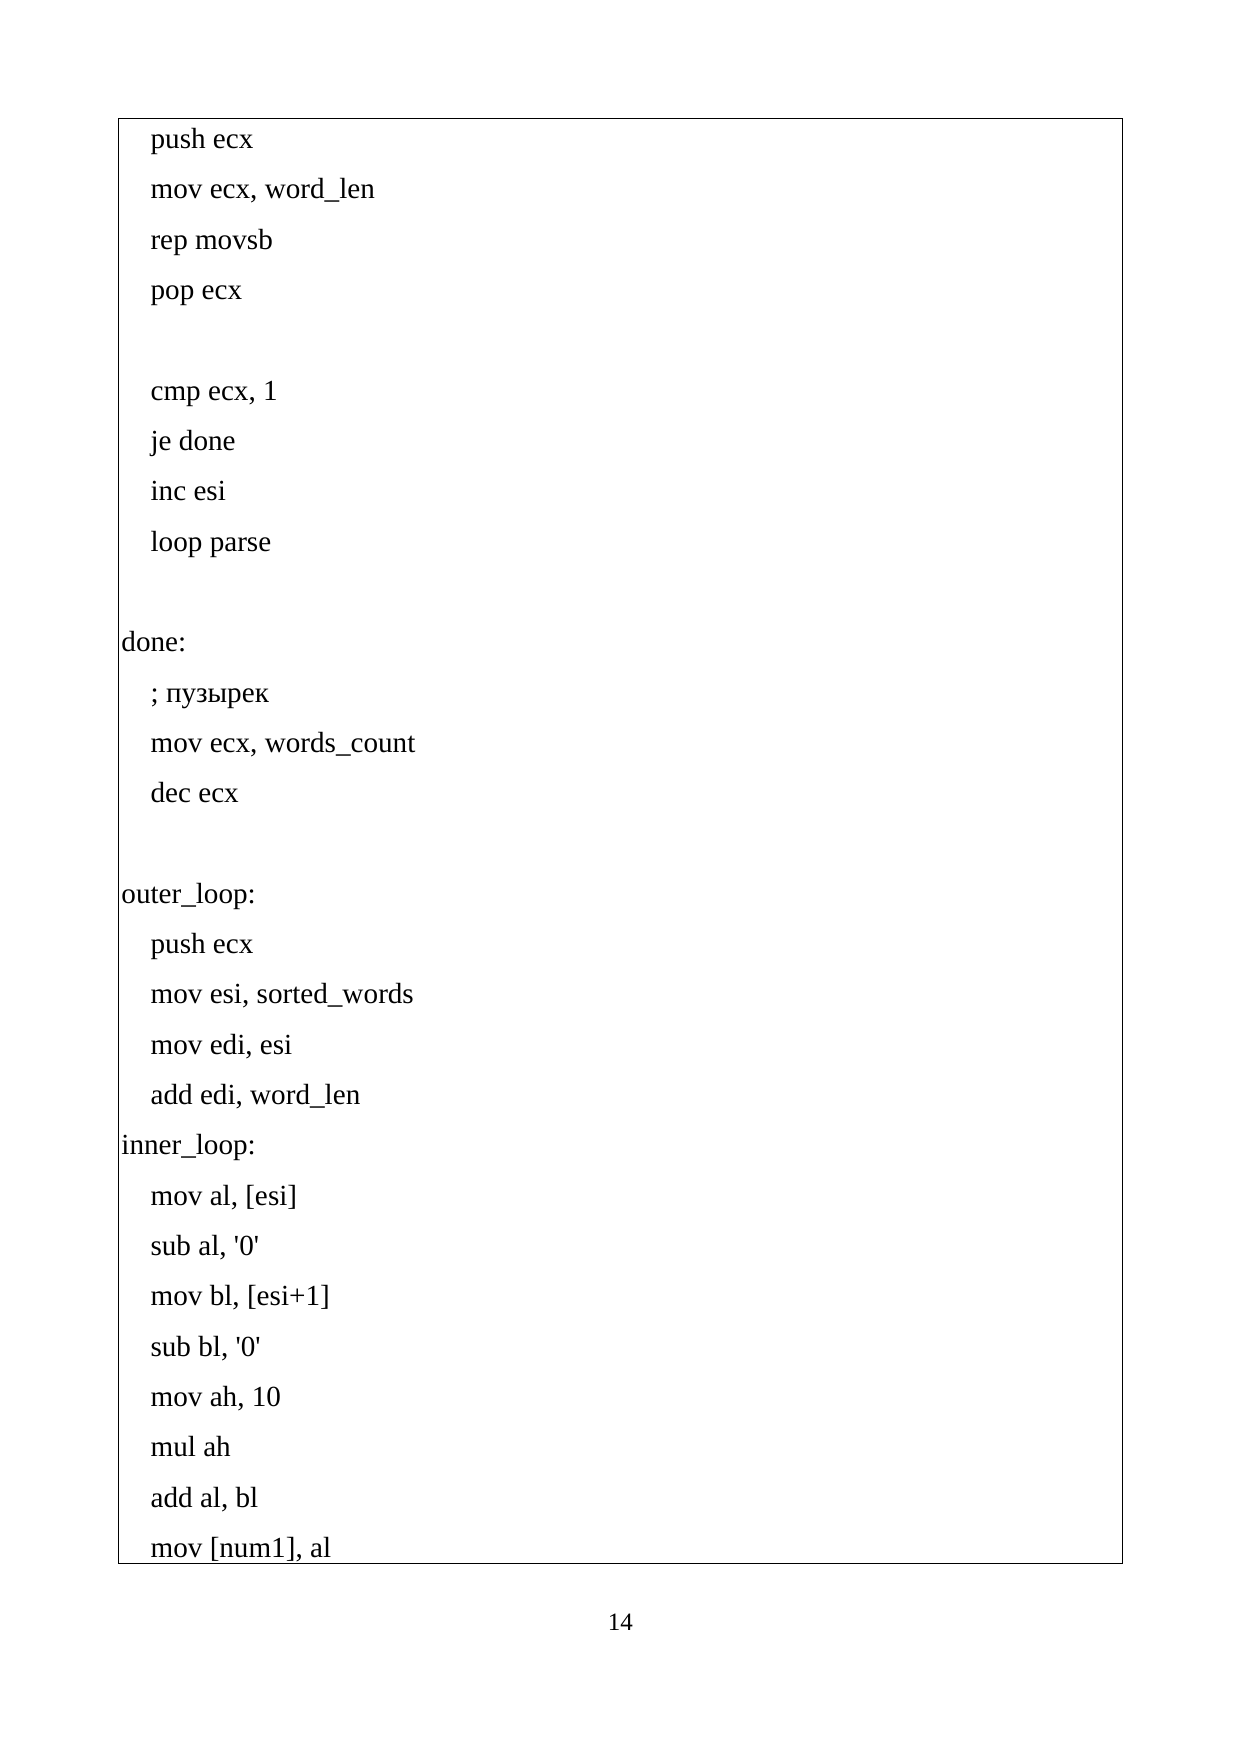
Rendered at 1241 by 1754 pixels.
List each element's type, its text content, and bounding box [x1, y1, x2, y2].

text mov [num1], al [119, 1527, 1122, 1563]
text mul ah [119, 1426, 1122, 1463]
text done: [119, 621, 1122, 658]
text rep movsb [119, 219, 1122, 255]
text dec ecx [119, 772, 1122, 809]
text ; пузырек [119, 672, 1122, 708]
text cmp ecx, 1 [119, 370, 1122, 406]
text add al, bl [119, 1477, 1122, 1513]
text je done [119, 420, 1122, 457]
text add edi, word_len [119, 1074, 1122, 1111]
text sub bl, '0' [119, 1326, 1122, 1362]
text loop parse [119, 521, 1122, 557]
text outer_loop: [119, 873, 1122, 909]
text mov edi, esi [119, 1024, 1122, 1060]
text push ecx [119, 119, 1122, 155]
text mov ecx, words_count [119, 722, 1122, 758]
text inc esi [119, 470, 1122, 507]
text pop ecx [119, 269, 1122, 306]
text push ecx [119, 923, 1122, 960]
text sub al, '0' [119, 1225, 1122, 1262]
text mov esi, sorted_words [119, 973, 1122, 1010]
text mov bl, [esi+1] [119, 1275, 1122, 1312]
text mov ah, 10 [119, 1376, 1122, 1413]
text mov ecx, word_len [119, 168, 1122, 205]
text inner_loop: [119, 1124, 1122, 1161]
text mov al, [esi] [119, 1175, 1122, 1211]
